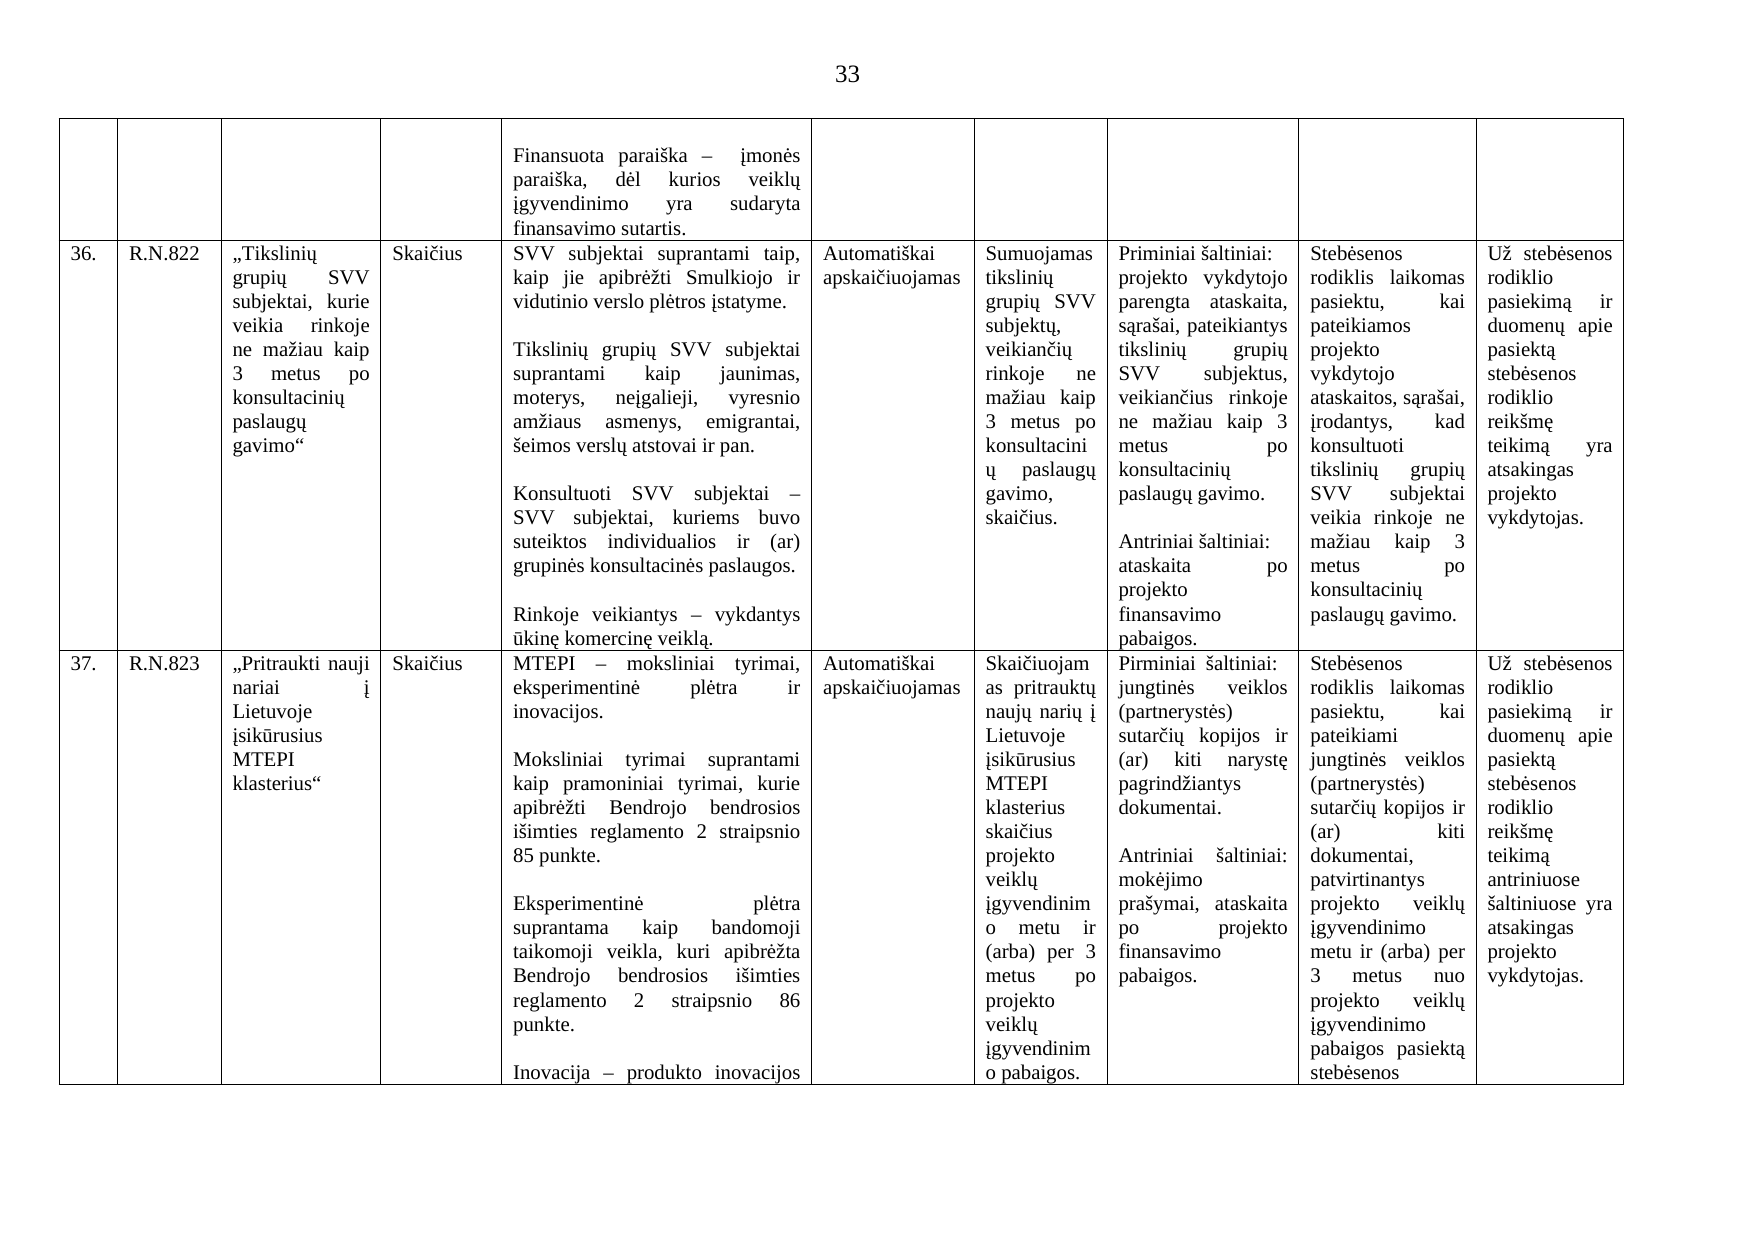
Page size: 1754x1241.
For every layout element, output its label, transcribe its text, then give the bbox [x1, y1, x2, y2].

table_cell 36. [60, 241, 117, 649]
table_cell Už stebėsenos rodiklio pasiekimą ir duomenų apie pasiektą stebėsenos rodiklio reikšmę teikimą antriniuose šaltiniuose yra atsakingas projekto vykdytojas. [1477, 651, 1623, 1084]
table_cell [1108, 119, 1298, 239]
table_cell „Pritraukti nauji nariai į Lietuvoje įsikūrusius MTEPI klasterius“ [222, 651, 380, 1084]
table_cell Skaičius [381, 241, 501, 649]
table_cell SVV subjektai suprantami taip, kaip jie apibrėžti Smulkiojo ir vidutinio verslo plėtros įstatyme. Tikslinių grupių SVV subjektai suprantami kaip jaunimas, moterys, neįgalieji, vyresnio amžiaus asmenys, emigrantai, šeimos verslų atstovai ir pan. Konsultuoti SVV subjektai – SVV subjektai, kuriems buvo suteiktos individualios ir (ar) grupinės konsultacinės paslaugos. Rinkoje veikiantys – vykdantys ūkinę komercinę veiklą. [502, 241, 811, 649]
table_cell Stebėsenos rodiklis laikomas pasiektu, kai pateikiami jungtinės veiklos (partnerystės) sutarčių kopijos ir (ar) kiti dokumentai, patvirtinantys projekto veiklų įgyvendinimo metu ir (arba) per 3 metus nuo projekto veiklų įgyvendinimo pabaigos pasiektą stebėsenos [1299, 651, 1476, 1084]
table_cell Pirminiai šaltiniai: jungtinės veiklos (partnerystės) sutarčių kopijos ir (ar) kiti narystę pagrindžiantys dokumentai. Antriniai šaltiniai: mokėjimo prašymai, ataskaita po projekto finansavimo pabaigos. [1108, 651, 1298, 1084]
table_cell [381, 119, 501, 239]
table_cell Finansuota paraiška – įmonės paraiška, dėl kurios veiklų įgyvendinimo yra sudaryta finansavimo sutartis. [502, 119, 811, 239]
table_cell R.N.823 [118, 651, 221, 1084]
table_cell Automatiškai apskaičiuojamas [812, 241, 974, 649]
table_cell 37. [60, 651, 117, 1084]
table_cell „Tikslinių grupių SVV subjektai, kurie veikia rinkoje ne mažiau kaip 3 metus po konsultacinių paslaugų gavimo“ [222, 241, 380, 649]
table_cell Sumuojamas tikslinių grupių SVV subjektų, veikiančių rinkoje ne mažiau kaip 3 metus po konsultacinių paslaugų gavimo, skaičius. [975, 241, 1107, 649]
table_cell MTEPI – moksliniai tyrimai, eksperimentinė plėtra ir inovacijos. Moksliniai tyrimai suprantami kaip pramoniniai tyrimai, kurie apibrėžti Bendrojo bendrosios išimties reglamento 2 straipsnio 85 punkte. Eksperimentinė plėtra suprantama kaip bandomoji taikomoji veikla, kuri apibrėžta Bendrojo bendrosios išimties reglamento 2 straipsnio 86 punkte. Inovacija – produkto inovacijos [502, 651, 811, 1084]
table_cell [60, 119, 117, 239]
table_cell [222, 119, 380, 239]
table_cell Priminiai šaltiniai: projekto vykdytojo parengta ataskaita, sąrašai, pateikiantys tikslinių grupių SVV subjektus, veikiančius rinkoje ne mažiau kaip 3 metus po konsultacinių paslaugų gavimo. Antriniai šaltiniai: ataskaita po projekto finansavimo pabaigos. [1108, 241, 1298, 649]
table_cell [118, 119, 221, 239]
table_cell R.N.822 [118, 241, 221, 649]
table_cell [812, 119, 974, 239]
table_cell Už stebėsenos rodiklio pasiekimą ir duomenų apie pasiektą stebėsenos rodiklio reikšmę teikimą yra atsakingas projekto vykdytojas. [1477, 241, 1623, 649]
table_cell [1299, 119, 1476, 239]
table_cell Skaičiuojamas pritrauktų naujų narių į Lietuvoje įsikūrusius MTEPI klasterius skaičius projekto veiklų įgyvendinimo metu ir (arba) per 3 metus po projekto veiklų įgyvendinimo pabaigos. [975, 651, 1107, 1084]
table_cell Stebėsenos rodiklis laikomas pasiektu, kai pateikiamos projekto vykdytojo ataskaitos, sąrašai, įrodantys, kad konsultuoti tikslinių grupių SVV subjektai veikia rinkoje ne mažiau kaip 3 metus po konsultacinių paslaugų gavimo. [1299, 241, 1476, 649]
table_cell Automatiškai apskaičiuojamas [812, 651, 974, 1084]
table_cell [975, 119, 1107, 239]
table_cell Skaičius [381, 651, 501, 1084]
table_cell [1477, 119, 1623, 239]
